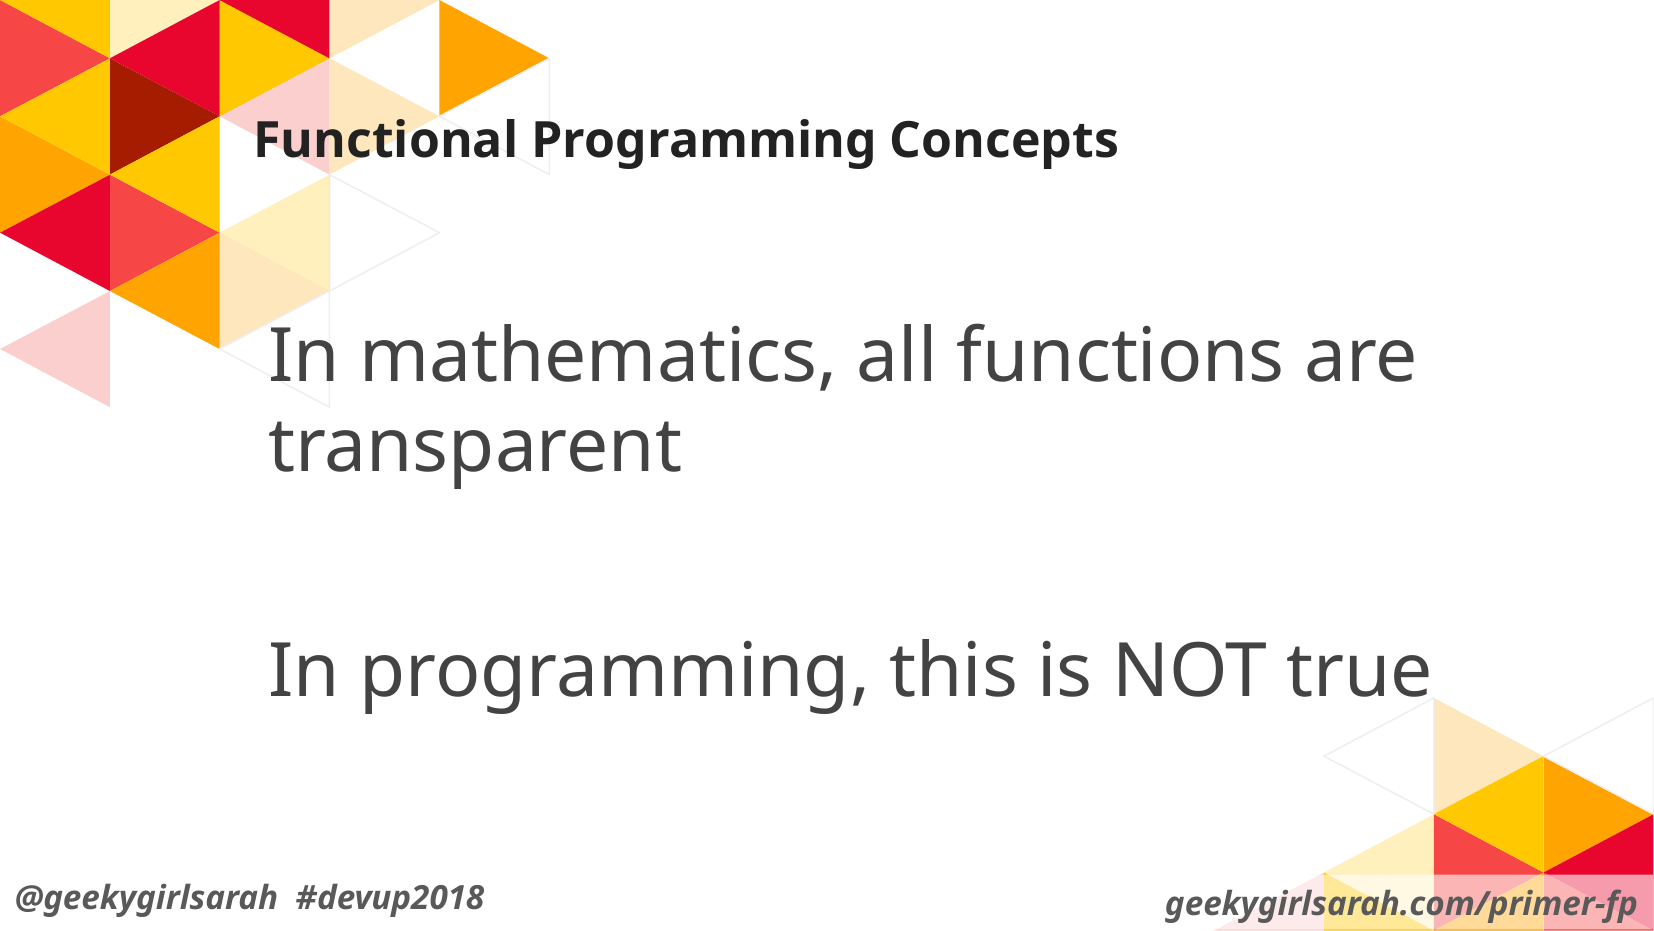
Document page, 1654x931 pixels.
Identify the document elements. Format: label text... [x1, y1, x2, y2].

list In mathematics, all functions are transparent In programming, this is NOT true [238, 291, 1513, 817]
title Functional Programming Concepts [238, 61, 1406, 183]
